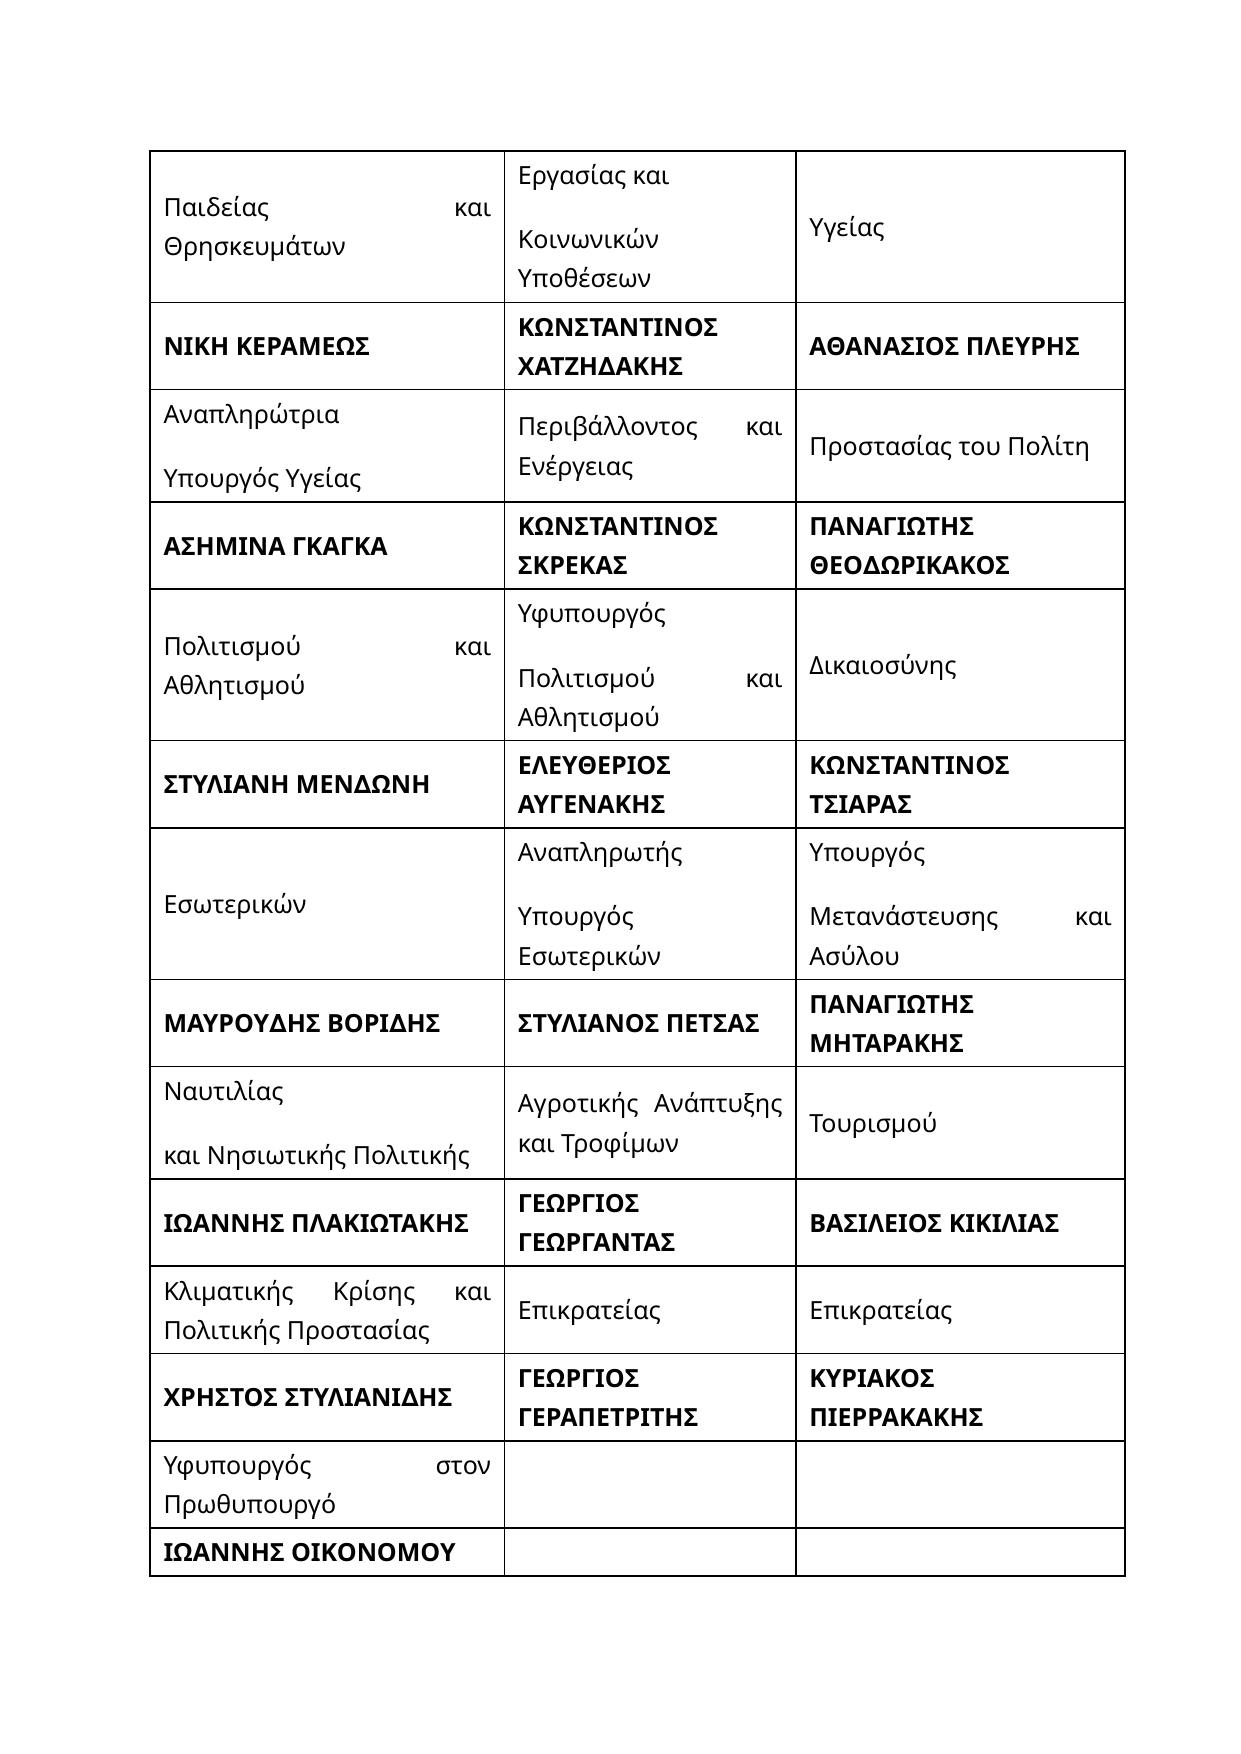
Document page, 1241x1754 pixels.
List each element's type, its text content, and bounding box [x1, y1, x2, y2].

table_cell Επικρατείας [505, 1267, 795, 1353]
table_cell Δικαιοσύνης [797, 590, 1124, 740]
table_cell [797, 1529, 1124, 1575]
table_cell Εσωτερικών [151, 829, 504, 978]
table_cell ΜΑΥΡΟΥ∆ΗΣ ΒΟΡΙ∆ΗΣ [151, 980, 504, 1066]
table_cell ΙΩΑΝΝΗΣ ΟΙΚΟΝΟΜΟΥ [151, 1529, 504, 1575]
table_cell Ναυτιλίας και Νησιωτικής Πολιτικής [151, 1067, 504, 1178]
table_cell ΚΩΝΣΤΑΝΤΙΝΟΣ ΤΣΙΑΡΑΣ [797, 741, 1124, 827]
table_cell Εργασίας και Κοινωνικών Υποθέσεων [505, 152, 795, 301]
table_cell ΑΘΑΝΑΣΙΟΣ ΠΛΕΥΡΗΣ [797, 303, 1124, 389]
table_cell ΝΙΚΗ ΚΕΡΑΜΕΩΣ [151, 303, 504, 389]
table_cell ΚΩΝΣΤΑΝΤΙΝΟΣ ΣΚΡΕΚΑΣ [505, 503, 795, 588]
table_cell Κλιματικής Κρίσης και Πολιτικής Προστασίας [151, 1267, 504, 1353]
table_cell Υπουργός Μετανάστευσης και Ασύλου [797, 829, 1124, 978]
table_cell ΓΕΩΡΓΙΟΣ ΓΕΩΡΓΑΝΤΑΣ [505, 1180, 795, 1265]
table_cell ΣΤΥΛΙΑΝΗ ΜΕΝ∆ΩΝΗ [151, 741, 504, 827]
table_cell ΧΡΗΣΤΟΣ ΣΤΥΛΙΑΝΙ∆ΗΣ [151, 1354, 504, 1440]
table_cell Παιδείας και Θρησκευμάτων [151, 152, 504, 301]
table_cell Υφυπουργός Πολιτισμού και Αθλητισμού [505, 590, 795, 740]
table_cell Αγροτικής Ανάπτυξης και Τροφίμων [505, 1067, 795, 1178]
table_cell [797, 1442, 1124, 1527]
table_cell ΕΛΕΥΘΕΡΙΟΣ ΑΥΓΕΝΑΚΗΣ [505, 741, 795, 827]
table_cell ΚΥΡΙΑΚΟΣ ΠΙΕΡΡΑΚΑΚΗΣ [797, 1354, 1124, 1440]
table_cell ΙΩΑΝΝΗΣ ΠΛΑΚΙΩΤΑΚΗΣ [151, 1180, 504, 1265]
table_cell ΣΤΥΛΙΑΝΟΣ ΠΕΤΣΑΣ [505, 980, 795, 1066]
table_cell Επικρατείας [797, 1267, 1124, 1353]
table_cell Περιβάλλοντος και Ενέργειας [505, 390, 795, 501]
table_cell ΠΑΝΑΓΙΩΤΗΣ ΜΗΤΑΡΑΚΗΣ [797, 980, 1124, 1066]
table_cell Πολιτισμού και Αθλητισμού [151, 590, 504, 740]
table_cell ΒΑΣΙΛΕΙΟΣ ΚΙΚΙΛΙΑΣ [797, 1180, 1124, 1265]
table_cell ΓΕΩΡΓΙΟΣ ΓΕΡΑΠΕΤΡΙΤΗΣ [505, 1354, 795, 1440]
table_cell ΚΩΝΣΤΑΝΤΙΝΟΣ ΧΑΤΖΗ∆ΑΚΗΣ [505, 303, 795, 389]
table_cell Αναπληρωτής Υπουργός Εσωτερικών [505, 829, 795, 978]
table_cell Τουρισμού [797, 1067, 1124, 1178]
table_cell Αναπληρώτρια Υπουργός Υγείας [151, 390, 504, 501]
table_cell ΠΑΝΑΓΙΩΤΗΣ ΘΕΟ∆ΩΡΙΚΑΚΟΣ [797, 503, 1124, 588]
table_cell [505, 1442, 795, 1527]
table_cell Υφυπουργός στον Πρωθυπουργό [151, 1442, 504, 1527]
table_cell Προστασίας του Πολίτη [797, 390, 1124, 501]
table_cell Υγείας [797, 152, 1124, 301]
table_cell ΑΣΗΜΙΝΑ ΓΚΑΓΚΑ [151, 503, 504, 588]
table_cell [505, 1529, 795, 1575]
